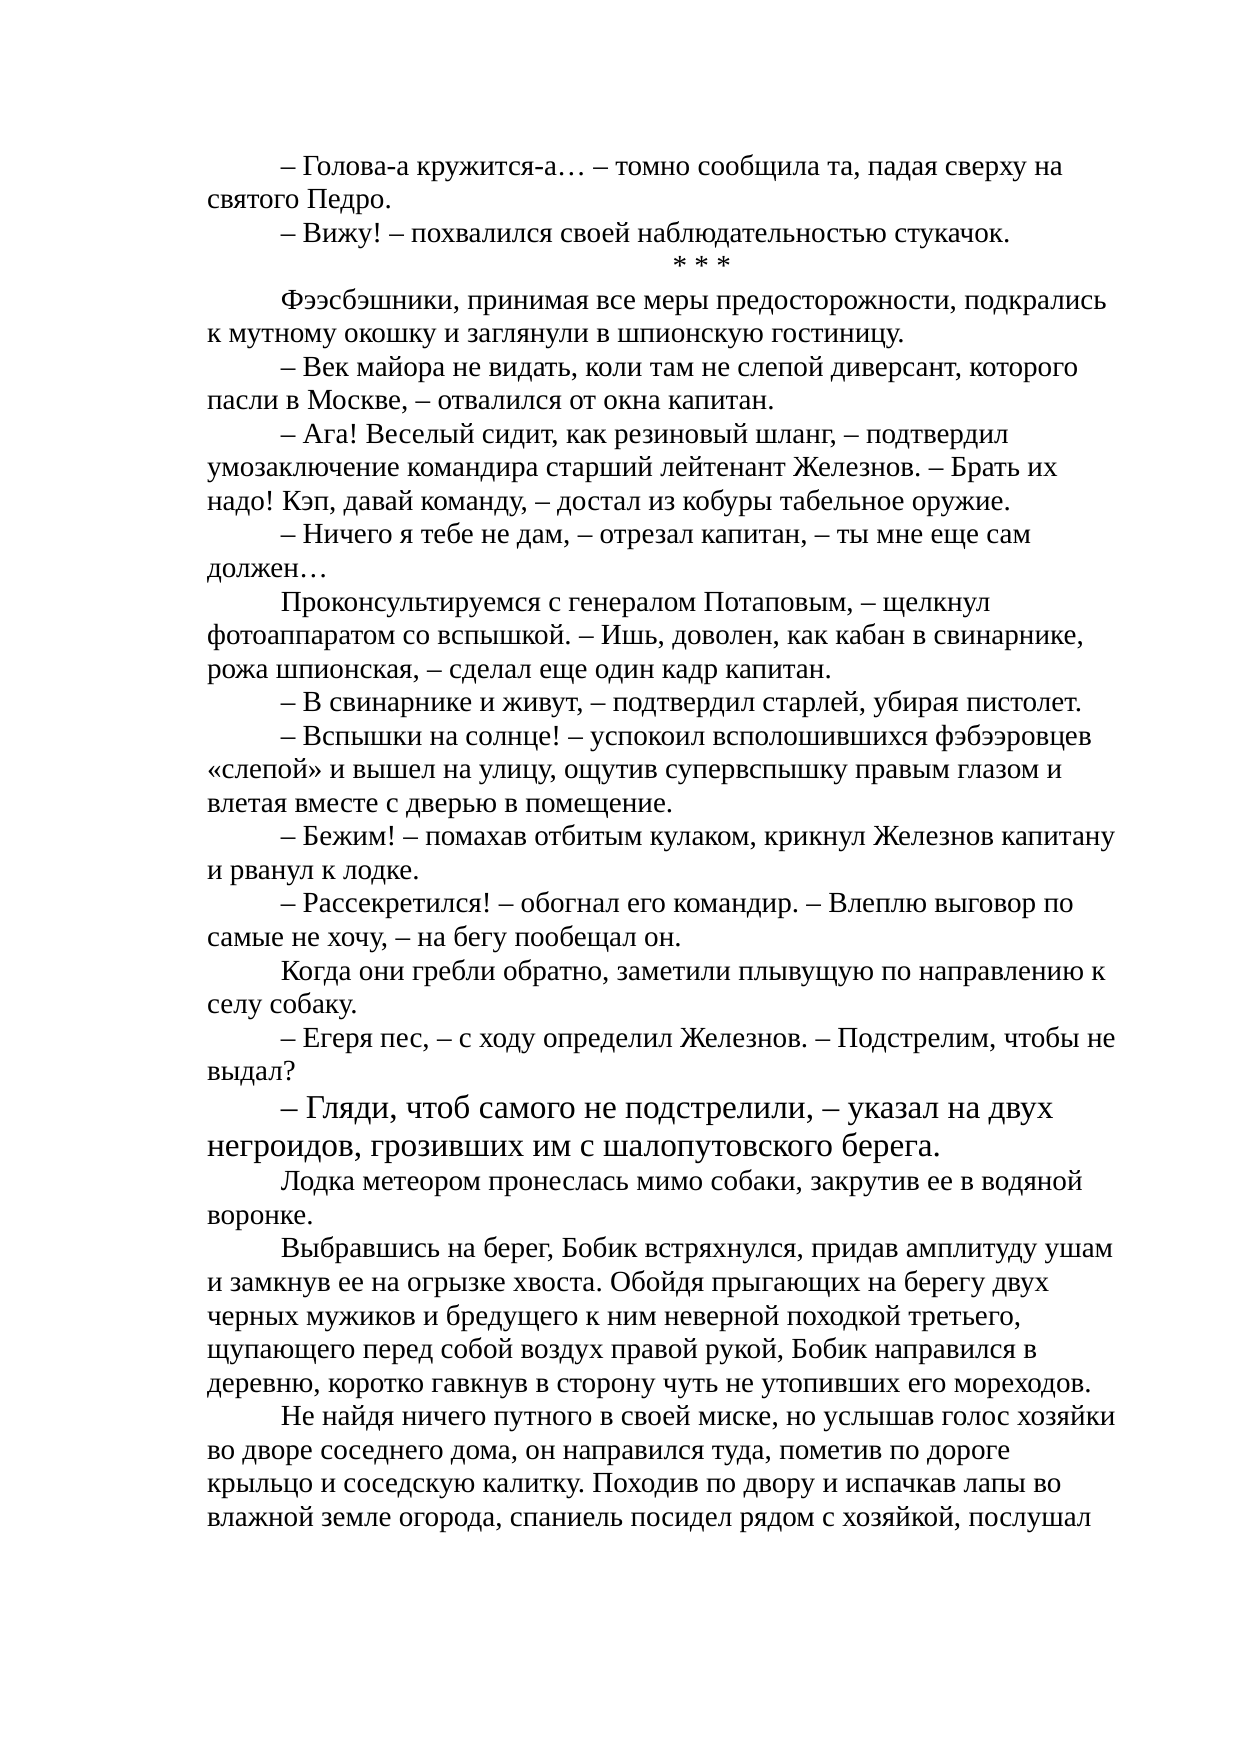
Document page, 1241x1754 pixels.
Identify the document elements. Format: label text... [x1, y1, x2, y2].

text Лодка метеором пронеслась мимо собаки, закрутив ее в водяной воронке. [207, 1163, 1122, 1231]
text – Егеря пес, – с ходу определил Железнов. – Подстрелим, чтобы не выдал? [207, 1020, 1122, 1087]
text Выбравшись на берег, Бобик встряхнулся, придав амплитуду ушам и замкнув ее на огрызке хвоста. Обойдя прыгающих на берегу двух черных мужиков и бредущего к ним неверной походкой третьего, щупающего перед собой воздух правой рукой, Бобик направился в деревню, коротко гавкнув в сторону чуть не утопивших его мореходов. [207, 1231, 1122, 1398]
text – Гляди, чтоб самого не подстрелили, – указал на двух негроидов, грозивших им с шалопутовского берега. [207, 1087, 1122, 1163]
subtitle * * * [207, 248, 1122, 282]
text Фээсбэшники, принимая все меры предосторожности, подкрались к мутному окошку и заглянули в шпионскую гостиницу. [207, 282, 1122, 349]
text – Ага! Веселый сидит, как резиновый шланг, – подтвердил умозаключение командира старший лейтенант Железнов. – Брать их надо! Кэп, давай команду, – достал из кобуры табельное оружие. [207, 416, 1122, 517]
text Не найдя ничего путного в своей миске, но услышав голос хозяйки во дворе соседнего дома, он направился туда, пометив по дороге крыльцо и соседскую калитку. Походив по двору и испачкав лапы во влажной земле огорода, спаниель посидел рядом с хозяйкой, послушал [207, 1398, 1122, 1532]
text Когда они гребли обратно, заметили плывущую по направлению к селу собаку. [207, 953, 1122, 1020]
text – Ничего я тебе не дам, – отрезал капитан, – ты мне еще сам должен… [207, 517, 1122, 584]
text – Вижу! – похвалился своей наблюдательностью стукачок. [207, 215, 1122, 248]
text – Век майора не видать, коли там не слепой диверсант, которого пасли в Москве, – отвалился от окна капитан. [207, 349, 1122, 416]
text Проконсультируемся с генералом Потаповым, – щелкнул фотоаппаратом со вспышкой. – Ишь, доволен, как кабан в свинарнике, рожа шпионская, – сделал еще один кадр капитан. [207, 584, 1122, 684]
text – Бежим! – помахав отбитым кулаком, крикнул Железнов капитану и рванул к лодке. [207, 818, 1122, 886]
text – Голова-а кружится-а… – томно сообщила та, падая сверху на святого Педро. [207, 148, 1122, 215]
text – В свинарнике и живут, – подтвердил старлей, убирая пистолет. [207, 684, 1122, 718]
text – Вспышки на солнце! – успокоил всполошившихся фэбээровцев «слепой» и вышел на улицу, ощутив супервспышку правым глазом и влетая вместе с дверью в помещение. [207, 718, 1122, 818]
text – Рассекретился! – обогнал его командир. – Влеплю выговор по самые не хочу, – на бегу пообещал он. [207, 886, 1122, 953]
